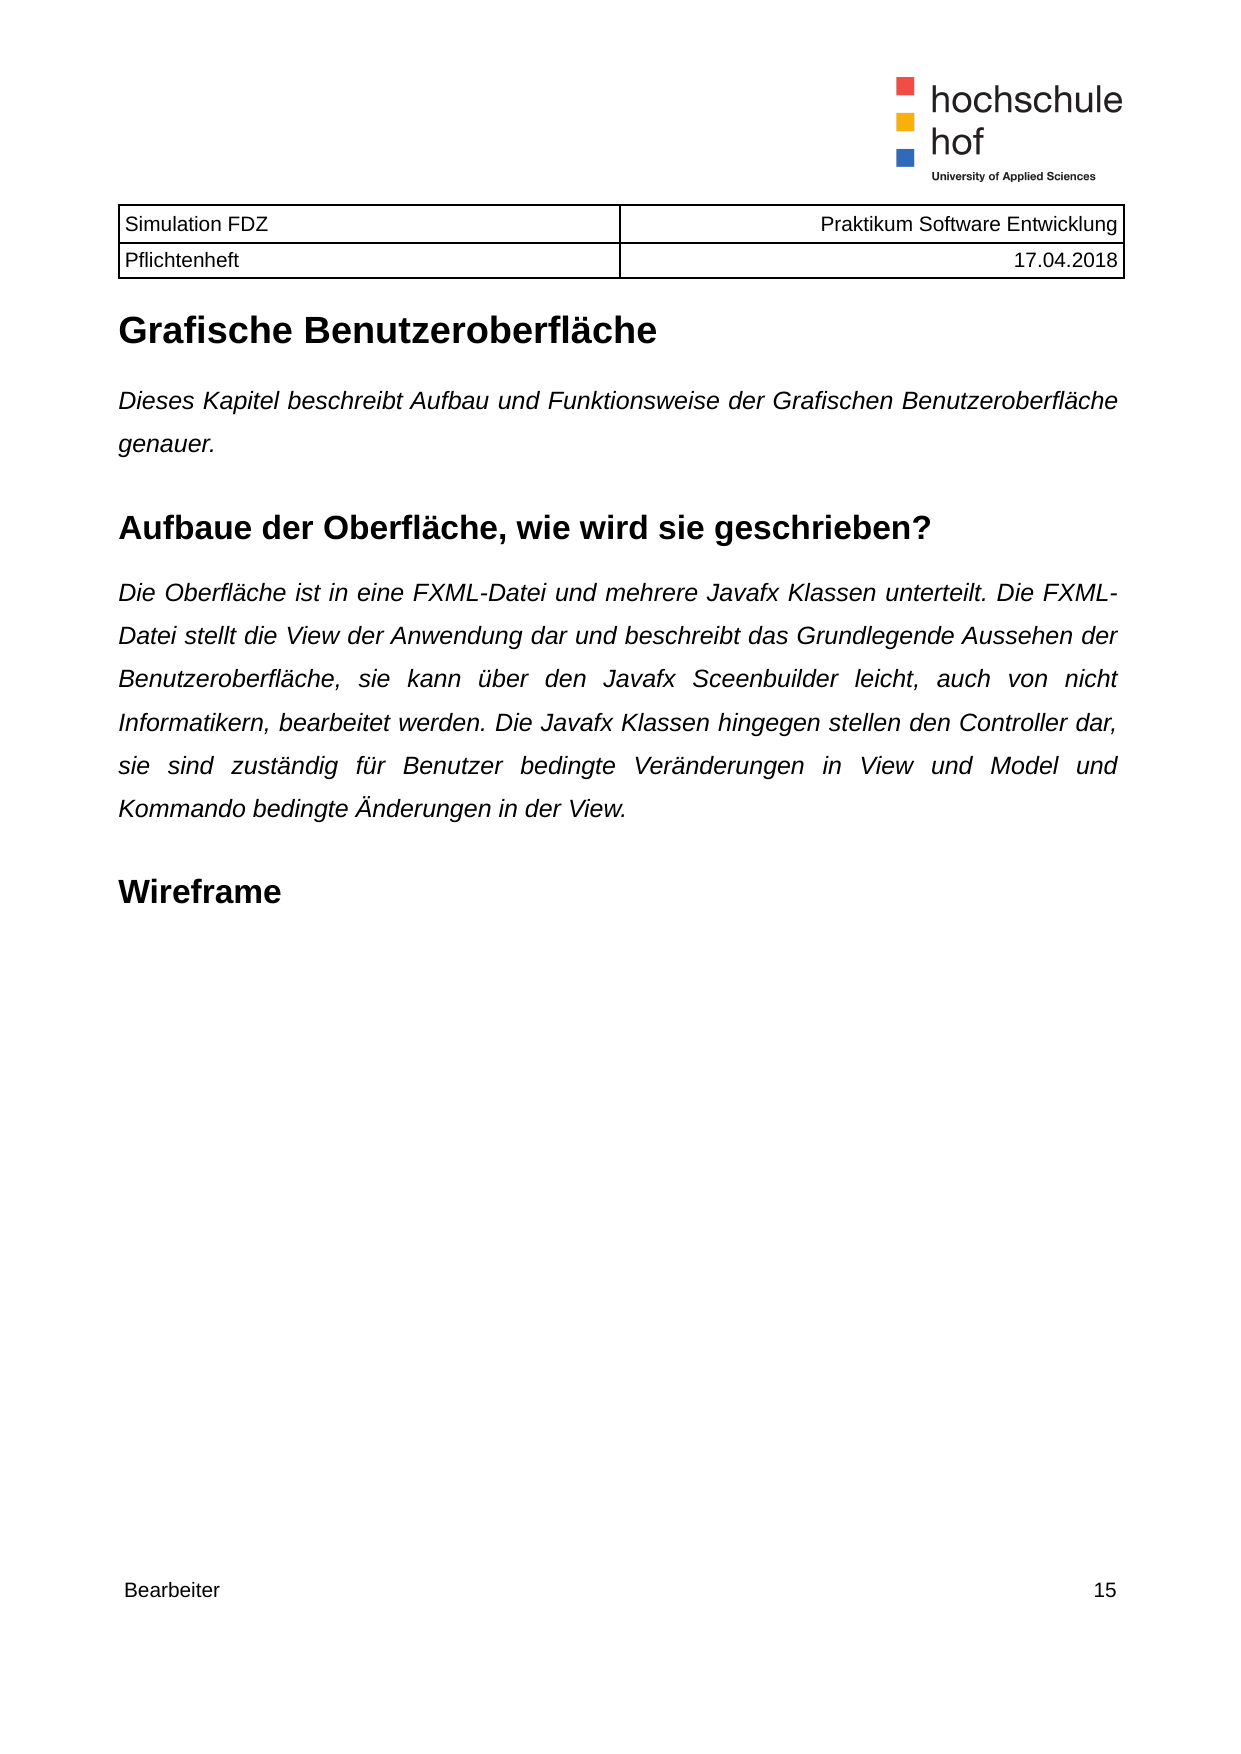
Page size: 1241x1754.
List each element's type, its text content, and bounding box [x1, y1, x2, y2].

text Die Oberfläche ist in eine FXML-Datei und mehrere Javafx Klassen unterteilt. Die FXML-Datei stellt die View der Anwendung dar und beschreibt das Grundlegende Aussehen der Benutzeroberfläche, sie kann über den Javafx Sceenbuilder leicht, auch von nicht Informatikern, bearbeitet werden. Die Javafx Klassen hingegen stellen den Controller dar, sie sind zuständig für Benutzer bedingte Veränderungen in View und Model und Kommando bedingte Änderungen in der View. [118, 578, 1122, 822]
subtitle Wireframe [118, 872, 1122, 911]
picture [896, 77, 1122, 182]
subtitle Grafische Benutzeroberfläche [118, 308, 1122, 352]
subtitle Aufbaue der Oberfläche, wie wird sie geschrieben? [118, 508, 1122, 546]
text Dieses Kapitel beschreibt Aufbau und Funktionsweise der Grafischen Benutzeroberfläche genauer. [118, 386, 1122, 458]
